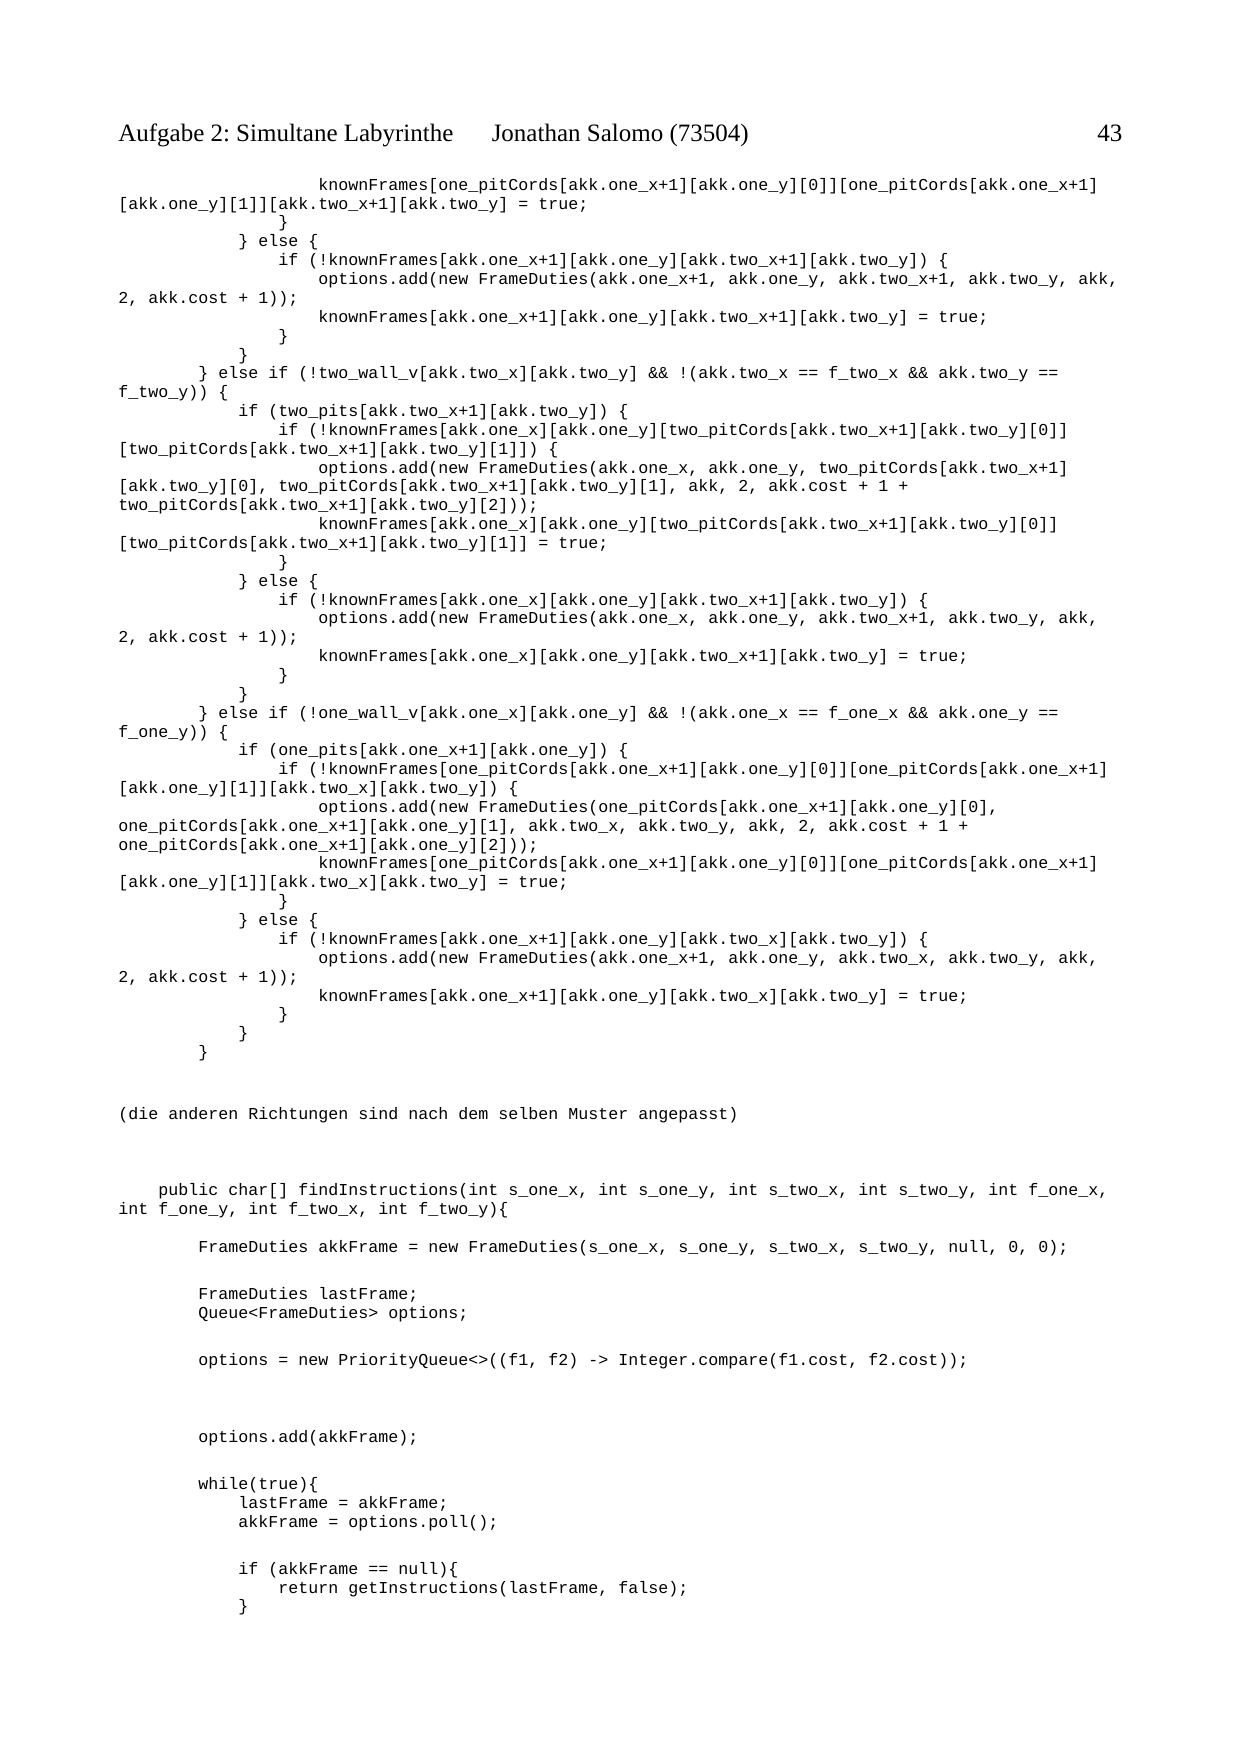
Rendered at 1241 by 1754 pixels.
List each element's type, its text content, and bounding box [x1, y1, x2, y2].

text if (!knownFrames[akk.one_x+1][akk.one_y][akk.two_x+1][akk.two_y]) { [118, 252, 1122, 271]
text lastFrame = akkFrame; [118, 1494, 1122, 1513]
text } [118, 346, 1122, 365]
text } [118, 1006, 1122, 1025]
text akkFrame = options.poll(); [118, 1513, 1122, 1532]
text options.add(new FrameDuties(akk.one_x+1, akk.one_y, akk.two_x, akk.two_y, akk, 2, akk.cost + 1)); [118, 949, 1122, 987]
text knownFrames[akk.one_x+1][akk.one_y][akk.two_x+1][akk.two_y] = true; [118, 308, 1122, 327]
text knownFrames[akk.one_x][akk.one_y][akk.two_x+1][akk.two_y] = true; [118, 648, 1122, 667]
text } else { [118, 572, 1122, 591]
text knownFrames[akk.one_x][akk.one_y][two_pitCords[akk.two_x+1][akk.two_y][0]][two_pitCords[akk.two_x+1][akk.two_y][1]] = true; [118, 516, 1122, 553]
text } else { [118, 233, 1122, 252]
text } else if (!two_wall_v[akk.two_x][akk.two_y] && !(akk.two_x == f_two_x && akk.two_y == f_two_y)) { [118, 365, 1122, 403]
text } [118, 667, 1122, 685]
text options.add(new FrameDuties(akk.one_x, akk.one_y, two_pitCords[akk.two_x+1][akk.two_y][0], two_pitCords[akk.two_x+1][akk.two_y][1], akk, 2, akk.cost + 1 + two_pitCords[akk.two_x+1][akk.two_y][2])); [118, 459, 1122, 516]
text } [118, 214, 1122, 233]
text public char[] findInstructions(int s_one_x, int s_one_y, int s_two_x, int s_two_y, int f_one_x, int f_one_y, int f_two_x, int f_two_y){ [118, 1182, 1122, 1219]
text if (!knownFrames[akk.one_x][akk.one_y][akk.two_x+1][akk.two_y]) { [118, 591, 1122, 610]
text options = new PriorityQueue<>((f1, f2) -> Integer.compare(f1.cost, f2.cost)); [118, 1352, 1122, 1370]
text } [118, 893, 1122, 912]
text } [118, 1025, 1122, 1044]
text options.add(new FrameDuties(akk.one_x+1, akk.one_y, akk.two_x+1, akk.two_y, akk, 2, akk.cost + 1)); [118, 271, 1122, 308]
text } [118, 327, 1122, 346]
text } [118, 1598, 1122, 1617]
text knownFrames[one_pitCords[akk.one_x+1][akk.one_y][0]][one_pitCords[akk.one_x+1][akk.one_y][1]][akk.two_x][akk.two_y] = true; [118, 855, 1122, 893]
text FrameDuties lastFrame; [118, 1286, 1122, 1304]
text Queue<FrameDuties> options; [118, 1304, 1122, 1323]
text (die anderen Richtungen sind nach dem selben Muster angepasst) [118, 1105, 1122, 1124]
text knownFrames[one_pitCords[akk.one_x+1][akk.one_y][0]][one_pitCords[akk.one_x+1][akk.one_y][1]][akk.two_x+1][akk.two_y] = true; [118, 176, 1122, 214]
text if (akkFrame == null){ [118, 1560, 1122, 1579]
text } else { [118, 912, 1122, 931]
text options.add(new FrameDuties(akk.one_x, akk.one_y, akk.two_x+1, akk.two_y, akk, 2, akk.cost + 1)); [118, 610, 1122, 648]
text while(true){ [118, 1475, 1122, 1494]
text knownFrames[akk.one_x+1][akk.one_y][akk.two_x][akk.two_y] = true; [118, 987, 1122, 1006]
text } [118, 1044, 1122, 1062]
text if (!knownFrames[akk.one_x][akk.one_y][two_pitCords[akk.two_x+1][akk.two_y][0]][two_pitCords[akk.two_x+1][akk.two_y][1]]) { [118, 421, 1122, 459]
text options.add(new FrameDuties(one_pitCords[akk.one_x+1][akk.one_y][0], one_pitCords[akk.one_x+1][akk.one_y][1], akk.two_x, akk.two_y, akk, 2, akk.cost + 1 + one_pitCords[akk.one_x+1][akk.one_y][2])); [118, 798, 1122, 855]
text return getInstructions(lastFrame, false); [118, 1579, 1122, 1598]
text if (one_pits[akk.one_x+1][akk.one_y]) { [118, 742, 1122, 761]
text FrameDuties akkFrame = new FrameDuties(s_one_x, s_one_y, s_two_x, s_two_y, null, 0, 0); [118, 1238, 1122, 1257]
text if (two_pits[akk.two_x+1][akk.two_y]) { [118, 403, 1122, 421]
text options.add(akkFrame); [118, 1428, 1122, 1447]
text } [118, 553, 1122, 572]
text if (!knownFrames[one_pitCords[akk.one_x+1][akk.one_y][0]][one_pitCords[akk.one_x+1][akk.one_y][1]][akk.two_x][akk.two_y]) { [118, 761, 1122, 798]
text if (!knownFrames[akk.one_x+1][akk.one_y][akk.two_x][akk.two_y]) { [118, 931, 1122, 949]
text } [118, 685, 1122, 704]
text } else if (!one_wall_v[akk.one_x][akk.one_y] && !(akk.one_x == f_one_x && akk.one_y == f_one_y)) { [118, 704, 1122, 742]
